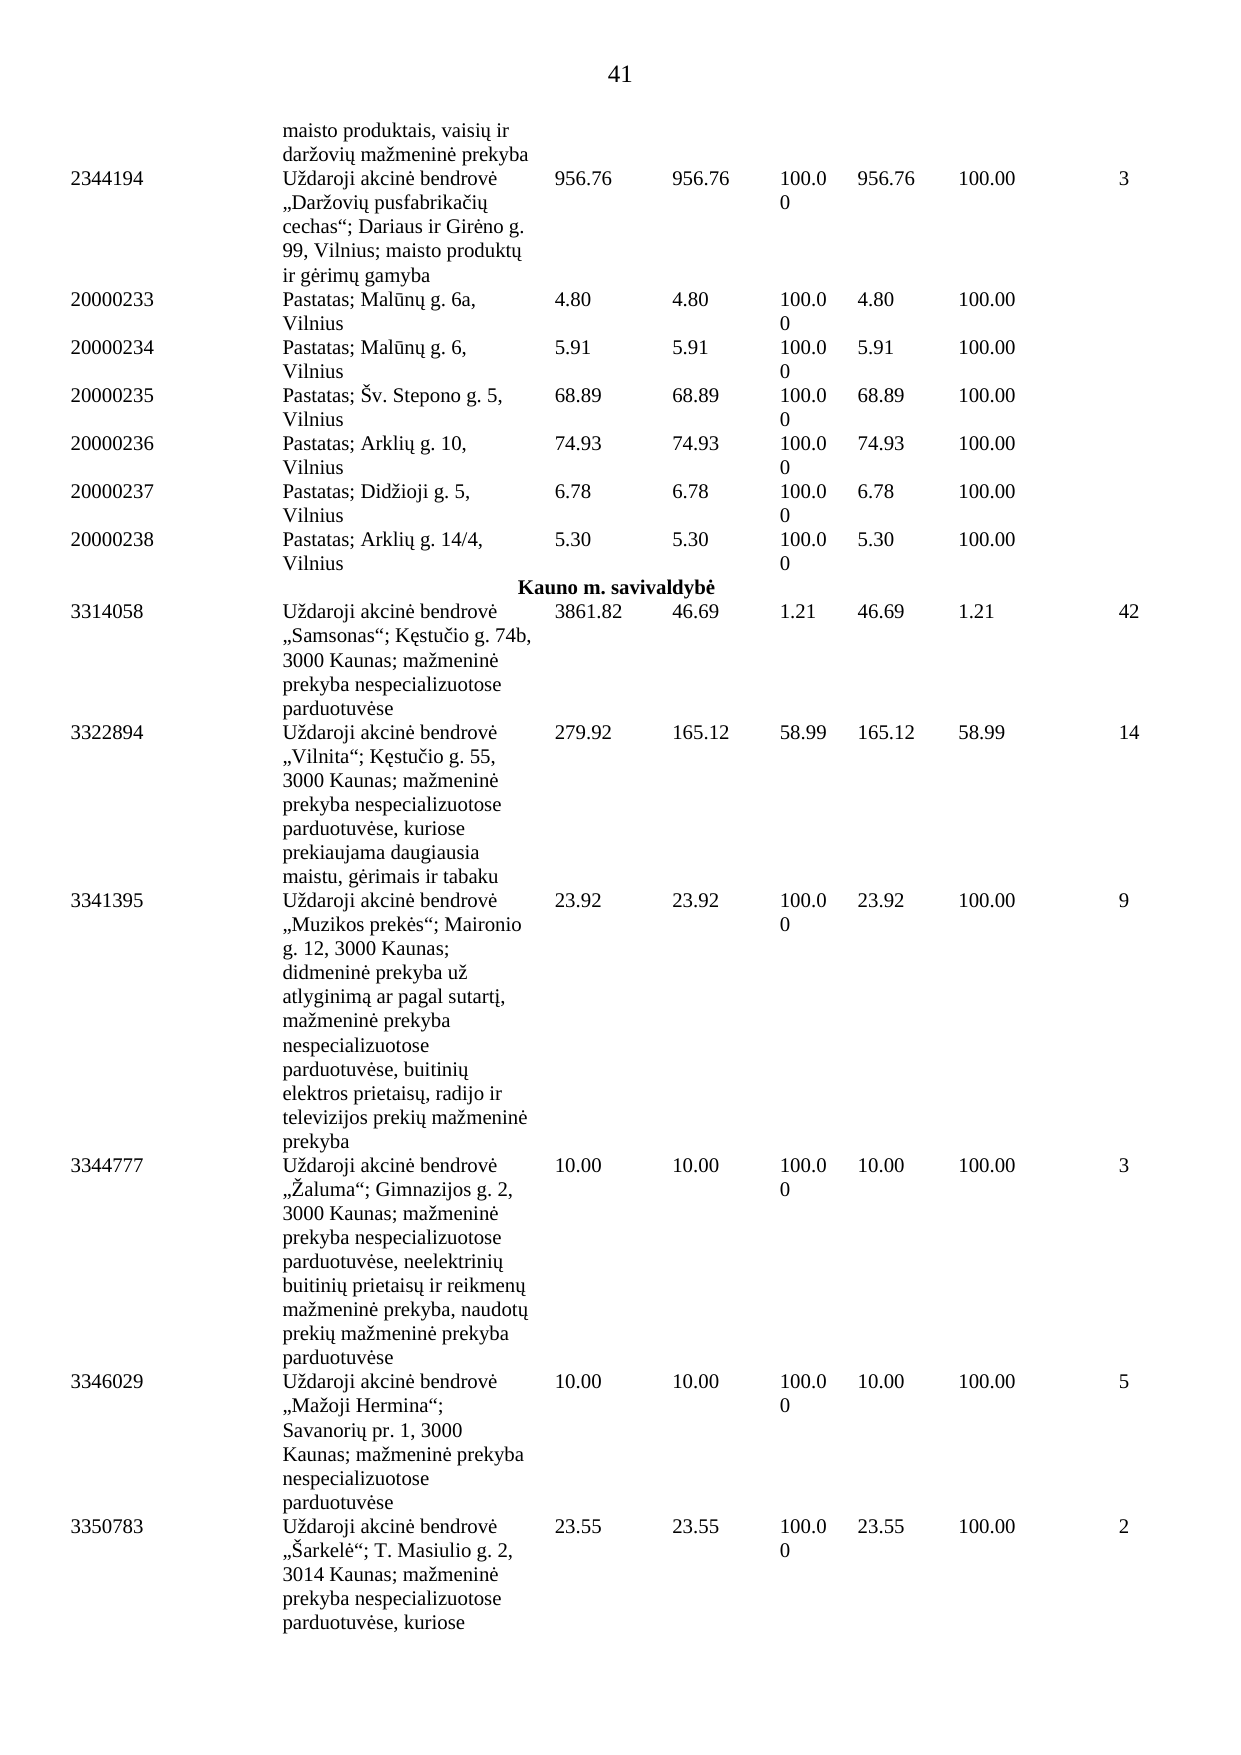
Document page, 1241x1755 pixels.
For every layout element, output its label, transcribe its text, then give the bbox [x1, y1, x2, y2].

table_cell 10.00 [661, 1369, 768, 1514]
table_cell 100.00 [768, 1369, 846, 1514]
table_cell 74.93 [543, 431, 661, 479]
table_cell [1107, 118, 1174, 166]
table_cell 3344777 [59, 1153, 271, 1369]
table_cell 23.92 [846, 888, 947, 1153]
table_cell 10.00 [543, 1153, 661, 1369]
table_cell 165.12 [661, 720, 768, 888]
table_cell 23.92 [543, 888, 661, 1153]
table_cell 46.69 [661, 599, 768, 720]
table_cell 68.89 [846, 383, 947, 431]
table_cell 6.78 [661, 479, 768, 527]
table_cell 100.00 [947, 335, 1107, 383]
table_cell maisto produktais, vaisių ir daržovių mažmeninė prekyba [271, 118, 543, 166]
table_cell Uždaroji akcinė bendrovė „Vilnita“; Kęstučio g. 55, 3000 Kaunas; mažmeninė prekyba nespecializuotose parduotuvėse, kuriose prekiaujama daugiausia maistu, gėrimais ir tabaku [271, 720, 543, 888]
table_cell 20000237 [59, 479, 271, 527]
table_cell 68.89 [543, 383, 661, 431]
table_cell 3861.82 [543, 599, 661, 720]
table_cell 5.30 [846, 527, 947, 575]
table_cell 3 [1107, 1153, 1174, 1369]
table_cell 5.91 [661, 335, 768, 383]
table_cell [1107, 527, 1174, 575]
table_cell 100.00 [947, 527, 1107, 575]
table_cell 5.91 [846, 335, 947, 383]
table_cell 20000236 [59, 431, 271, 479]
table_cell Kauno m. savivaldybė [59, 575, 1174, 599]
table_cell 3350783 [59, 1514, 271, 1634]
table_cell 23.55 [661, 1514, 768, 1634]
table_cell [59, 118, 271, 166]
table_cell 10.00 [543, 1369, 661, 1514]
table_cell Pastatas; Arklių g. 14/4, Vilnius [271, 527, 543, 575]
table_cell [846, 118, 947, 166]
table_cell Uždaroji akcinė bendrovė „Muzikos prekės“; Maironio g. 12, 3000 Kaunas; didmeninė prekyba už atlyginimą ar pagal sutartį, mažmeninė prekyba nespecializuotose parduotuvėse, buitinių elektros prietaisų, radijo ir televizijos prekių mažmeninė prekyba [271, 888, 543, 1153]
table_cell 20000238 [59, 527, 271, 575]
table_cell 100.00 [947, 287, 1107, 335]
table_cell 100.00 [768, 383, 846, 431]
table_cell 2 [1107, 1514, 1174, 1634]
table_cell Pastatas; Šv. Stepono g. 5, Vilnius [271, 383, 543, 431]
table_cell [768, 118, 846, 166]
table_cell 100.00 [947, 1369, 1107, 1514]
table_cell 100.00 [947, 431, 1107, 479]
table_cell 10.00 [846, 1369, 947, 1514]
table_cell 100.00 [768, 287, 846, 335]
table_cell Pastatas; Malūnų g. 6a, Vilnius [271, 287, 543, 335]
table_cell 2344194 [59, 166, 271, 287]
table_cell 58.99 [947, 720, 1107, 888]
table_cell 14 [1107, 720, 1174, 888]
table_cell 10.00 [846, 1153, 947, 1369]
table_cell 20000233 [59, 287, 271, 335]
table_cell 5 [1107, 1369, 1174, 1514]
table_cell Uždaroji akcinė bendrovė „Mažoji Hermina“; Savanorių pr. 1, 3000 Kaunas; mažmeninė prekyba nespecializuotose parduotuvėse [271, 1369, 543, 1514]
table_cell 100.00 [768, 1153, 846, 1369]
table_cell [1107, 335, 1174, 383]
table_cell 23.92 [661, 888, 768, 1153]
table_cell 4.80 [846, 287, 947, 335]
table_cell 100.00 [947, 383, 1107, 431]
table_cell 4.80 [661, 287, 768, 335]
table_cell Pastatas; Malūnų g. 6, Vilnius [271, 335, 543, 383]
table_cell 1.21 [947, 599, 1107, 720]
table_cell 23.55 [543, 1514, 661, 1634]
table_cell 20000235 [59, 383, 271, 431]
table_cell [661, 118, 768, 166]
table_cell 100.00 [768, 335, 846, 383]
table_cell [543, 118, 661, 166]
table_cell Pastatas; Didžioji g. 5, Vilnius [271, 479, 543, 527]
table_cell 956.76 [661, 166, 768, 287]
table_cell 100.00 [768, 1514, 846, 1634]
table_cell 100.00 [768, 888, 846, 1153]
table_cell [1107, 383, 1174, 431]
table_cell Uždaroji akcinė bendrovė „Samsonas“; Kęstučio g. 74b, 3000 Kaunas; mažmeninė prekyba nespecializuotose parduotuvėse [271, 599, 543, 720]
table_cell 58.99 [768, 720, 846, 888]
table_cell 6.78 [543, 479, 661, 527]
table_cell 3341395 [59, 888, 271, 1153]
table_cell 74.93 [661, 431, 768, 479]
table_cell 100.00 [768, 431, 846, 479]
table_cell 3314058 [59, 599, 271, 720]
table_cell 100.00 [947, 166, 1107, 287]
table_cell 279.92 [543, 720, 661, 888]
table_cell 1.21 [768, 599, 846, 720]
table_cell 100.00 [947, 1153, 1107, 1369]
table_cell Uždaroji akcinė bendrovė „Žaluma“; Gimnazijos g. 2, 3000 Kaunas; mažmeninė prekyba nespecializuotose parduotuvėse, neelektrinių buitinių prietaisų ir reikmenų mažmeninė prekyba, naudotų prekių mažmeninė prekyba parduotuvėse [271, 1153, 543, 1369]
table_cell 9 [1107, 888, 1174, 1153]
table_cell 5.30 [661, 527, 768, 575]
table_cell 3322894 [59, 720, 271, 888]
table_cell 5.91 [543, 335, 661, 383]
table_cell [1107, 431, 1174, 479]
table_cell [1107, 287, 1174, 335]
table_cell 100.00 [947, 888, 1107, 1153]
table_cell 4.80 [543, 287, 661, 335]
table_cell Uždaroji akcinė bendrovė „Daržovių pusfabrikačių cechas“; Dariaus ir Girėno g. 99, Vilnius; maisto produktų ir gėrimų gamyba [271, 166, 543, 287]
table_cell 42 [1107, 599, 1174, 720]
table_cell 956.76 [846, 166, 947, 287]
table_cell [1107, 479, 1174, 527]
table_cell 956.76 [543, 166, 661, 287]
table_cell [947, 118, 1107, 166]
table_cell 100.00 [768, 527, 846, 575]
table_cell 74.93 [846, 431, 947, 479]
table_cell 100.00 [768, 166, 846, 287]
table_cell 100.00 [768, 479, 846, 527]
table_cell 46.69 [846, 599, 947, 720]
table_cell 6.78 [846, 479, 947, 527]
table_cell Pastatas; Arklių g. 10, Vilnius [271, 431, 543, 479]
table_cell 3 [1107, 166, 1174, 287]
table_cell 100.00 [947, 1514, 1107, 1634]
table_cell 5.30 [543, 527, 661, 575]
table_cell Uždaroji akcinė bendrovė „Šarkelė“; T. Masiulio g. 2, 3014 Kaunas; mažmeninė prekyba nespecializuotose parduotuvėse, kuriose [271, 1514, 543, 1634]
table_cell 10.00 [661, 1153, 768, 1369]
table_cell 23.55 [846, 1514, 947, 1634]
table_cell 100.00 [947, 479, 1107, 527]
table_cell 68.89 [661, 383, 768, 431]
table_cell 165.12 [846, 720, 947, 888]
table_cell 3346029 [59, 1369, 271, 1514]
table_cell 20000234 [59, 335, 271, 383]
